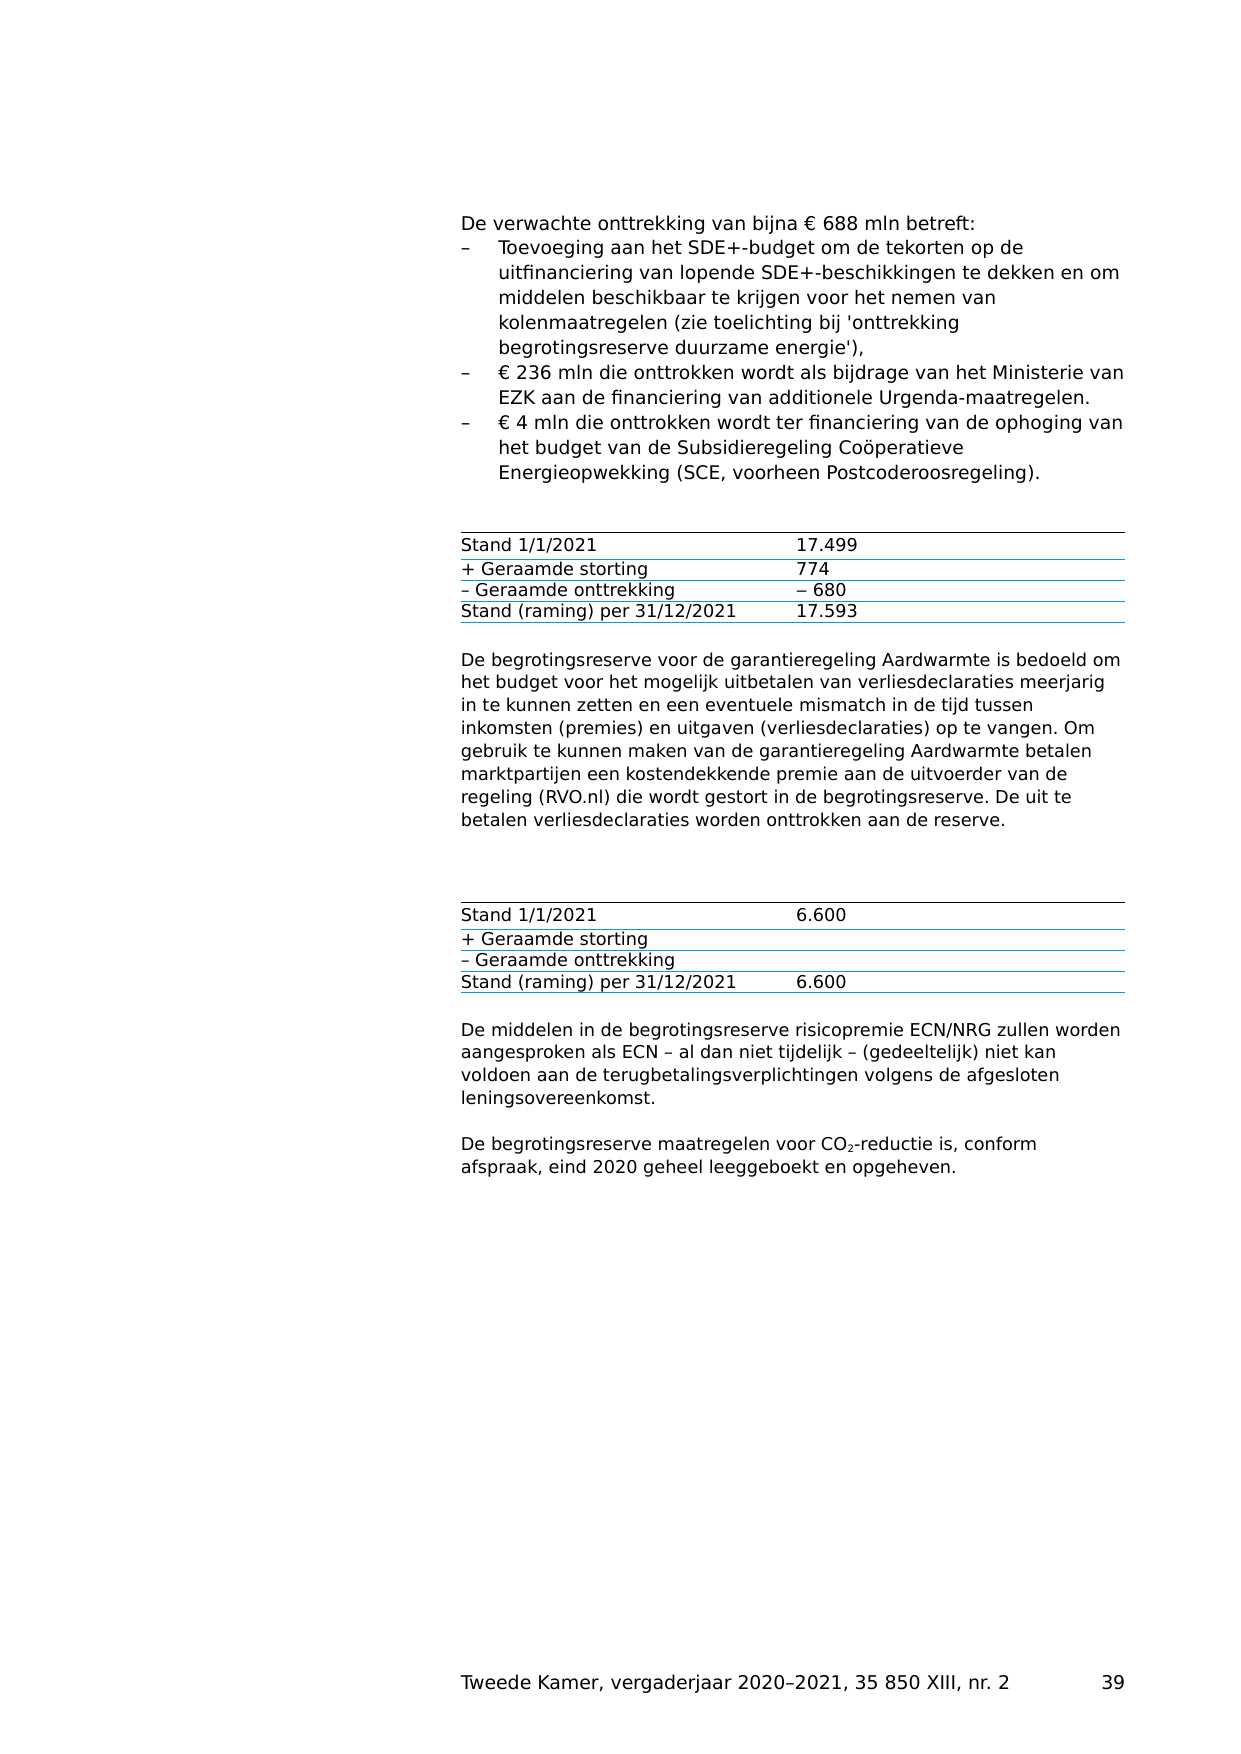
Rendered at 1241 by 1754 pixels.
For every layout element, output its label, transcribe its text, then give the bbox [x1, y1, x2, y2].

table_cell 6.600 [793, 972, 1125, 992]
list € 4 mln die onttrokken wordt ter financiering van de ophoging van het budget van de Subsidieregeling Coöperatieve Energieopwekking (SCE, voorheen Postcoderoosregeling). [461, 410, 1125, 485]
text De verwachte onttrekking van bijna € 688 mln betreft: [461, 213, 1125, 235]
table_header Tabel 20 Begrotingsreserve aan NRG verstrekte leningen (bedragen x € 1.000) [461, 854, 1125, 902]
table_cell 17.499 [793, 533, 1125, 559]
table_cell Stand 1/1/2021 [461, 903, 793, 929]
text De begrotingsreserve maatregelen voor CO2-reductie is, conform afspraak, eind 2020 geheel leeggeboekt en opgeheven. [461, 1132, 1125, 1178]
list € 236 mln die onttrokken wordt als bijdrage van het Ministerie van EZK aan de financiering van additionele Urgenda-maatregelen. [461, 360, 1125, 410]
list Toevoeging aan het SDE+-budget om de tekorten op de uitfinanciering van lopende SDE+-beschikkingen te dekken en om middelen beschikbaar te krijgen voor het nemen van kolenmaatregelen (zie toelichting bij 'onttrekking begrotingsreserve duurzame energie'), [461, 235, 1125, 360]
text De middelen in de begrotingsreserve risicopremie ECN/NRG zullen worden aangesproken als ECN – al dan niet tijdelijk – (gedeeltelijk) niet kan voldoen aan de terugbetalingsverplichtingen volgens de afgesloten leningsovereenkomst. [461, 1018, 1125, 1109]
table_cell Stand (raming) per 31/12/2021 [461, 602, 793, 622]
table_cell [793, 930, 1125, 950]
table_cell ‒ 680 [793, 581, 1125, 601]
table_cell Stand (raming) per 31/12/2021 [461, 972, 793, 992]
table_cell [793, 951, 1125, 971]
table_cell 774 [793, 560, 1125, 580]
text De begrotingsreserve voor de garantieregeling Aardwarmte is bedoeld om het budget voor het mogelijk uitbetalen van verliesdeclaraties meerjarig in te kunnen zetten en een eventuele mismatch in de tijd tussen inkomsten (premies) en uitgaven (verliesdeclaraties) op te vangen. Om gebruik te kunnen maken van de garantieregeling Aardwarmte betalen marktpartijen een kostendekkende premie aan de uitvoerder van de regeling (RVO.nl) die wordt gestort in de begrotingsreserve. De uit te betalen verliesdeclaraties worden onttrokken aan de reserve. [461, 648, 1125, 831]
table_cell + Geraamde storting [461, 560, 793, 580]
table_cell – Geraamde onttrekking [461, 581, 793, 601]
table_cell 6.600 [793, 903, 1125, 929]
table_cell – Geraamde onttrekking [461, 951, 793, 971]
table_header Tabel 19 Begrotingsreserve Aardwarmte (bedragen x € 1.000) [461, 507, 1125, 532]
table_cell 17.593 [793, 602, 1125, 622]
table_cell Stand 1/1/2021 [461, 533, 793, 559]
table_cell + Geraamde storting [461, 930, 793, 950]
